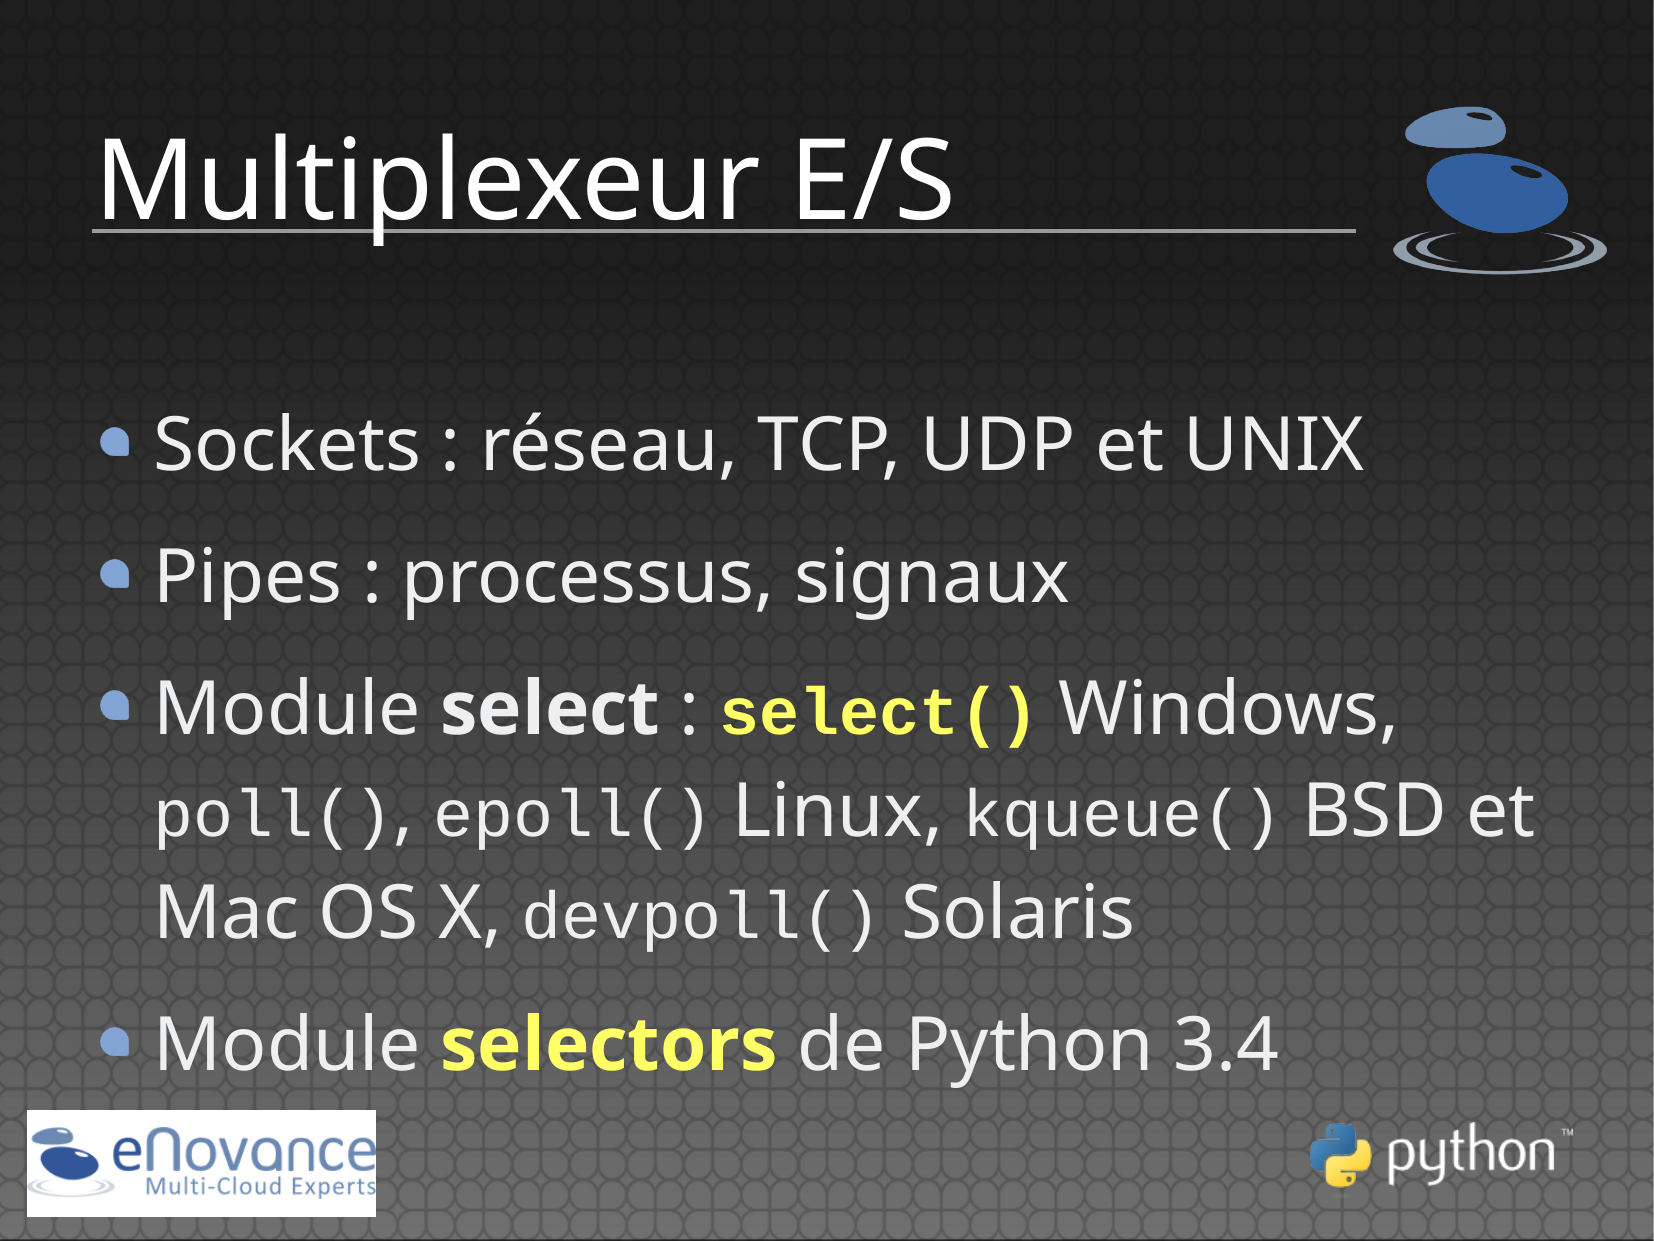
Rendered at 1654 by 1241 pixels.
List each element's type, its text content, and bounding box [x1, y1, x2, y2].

title Multiplexeur E/S [94, 100, 1426, 251]
list Sockets : réseau, TCP, UDP et UNIX Pipes : processus, signaux Module select : select() Windows, poll(), epoll() Linux, kqueue() BSD et Mac OS X, devpoll() Solaris Module selectors de Python 3.4 [82, 258, 1571, 999]
picture [0, 0, 1654, 1241]
